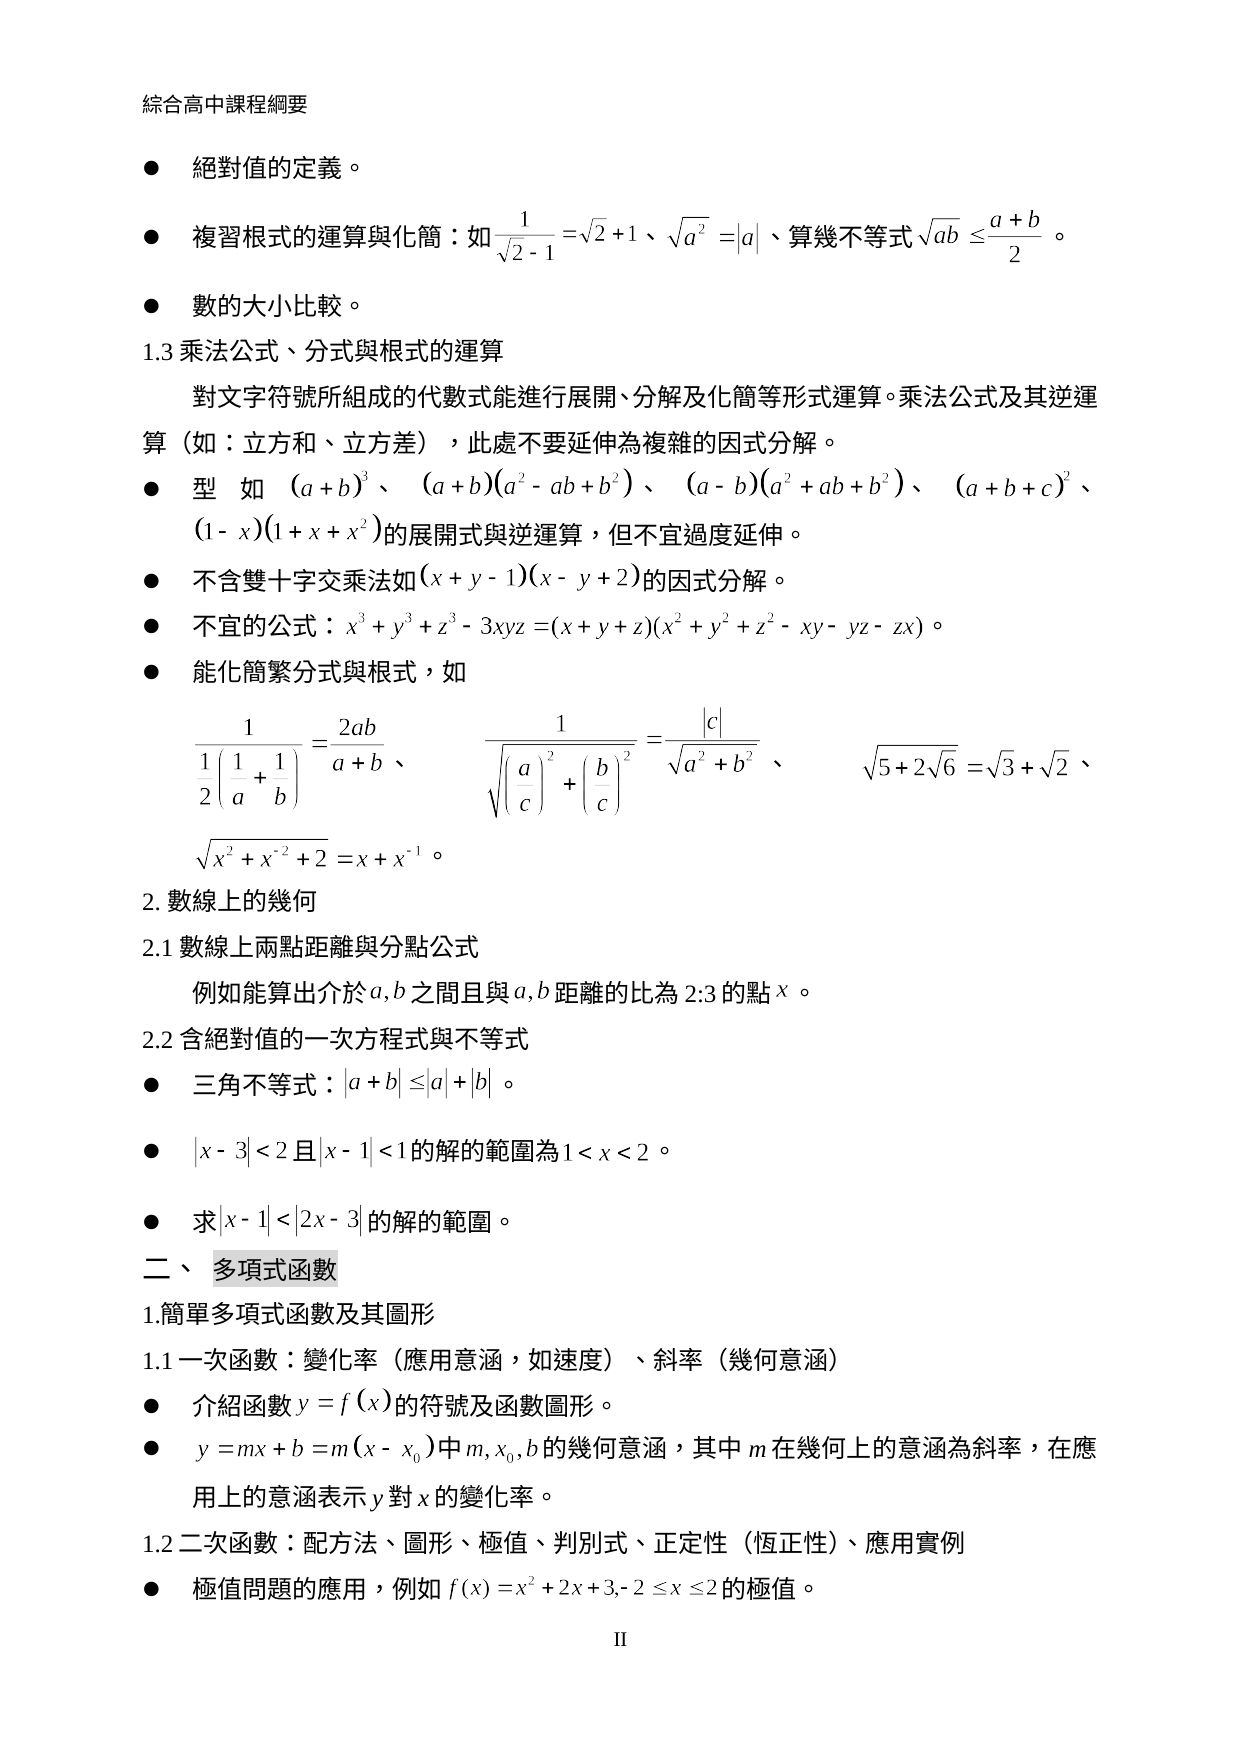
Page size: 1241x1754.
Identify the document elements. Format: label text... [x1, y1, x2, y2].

text 1.1一次函數：變化率（應用意涵，如速度）、斜率（幾何意涵） [142, 1335, 1098, 1381]
text 2.1 數線上兩點距離與分點公式 [142, 923, 1098, 969]
text 1.3 乘法公式、分式與根式的運算 [142, 327, 1098, 373]
list 絕對值的定義。 [142, 144, 1098, 189]
list 且的解的範圍為。 [142, 1106, 1098, 1198]
list 求的解的範圍。 [142, 1198, 1098, 1244]
list 不含雙十字交乘法如的因式分解。 [142, 556, 1098, 602]
list 三角不等式：。 [142, 1060, 1098, 1106]
text 2. 數線上的幾何 [142, 877, 1098, 923]
list 極值問題的應用，例如的極值。 [142, 1564, 1098, 1610]
list 型如、、、、的展開式與逆運算，但不宜過度延伸。 [142, 464, 1098, 556]
list 介紹函數的符號及函數圖形。 [142, 1381, 1098, 1427]
list 中的幾何意涵，其中m在幾何上的意涵為斜率，在應用上的意涵表示y對x的變化率。 [142, 1427, 1098, 1519]
text 2.2 含絕對值的一次方程式與不等式 [142, 1014, 1098, 1060]
text 1.2二次函數：配方法、圖形、極值、判別式、正定性（恆正性）、應用實例 [142, 1519, 1098, 1564]
list 能化簡繁分式與根式，如 、、、。 [142, 648, 1098, 877]
text 1.簡單多項式函數及其圖形 [142, 1289, 1098, 1335]
list 數的大小比較。 [142, 281, 1098, 327]
text 對文字符號所組成的代數式能進行展開、分解及化簡等形式運算。乘法公式及其逆運算（如：立方和、立方差），此處不要延伸為複雜的因式分解。 [142, 373, 1098, 464]
list 多項式函數 [142, 1244, 1098, 1289]
list 複習根式的運算與化簡：如、、算幾不等式。 [142, 189, 1098, 281]
text 例如能算出介於之間且與距離的比為2:3的點。 [142, 969, 1098, 1014]
list 不宜的公式：。 [142, 602, 1098, 648]
